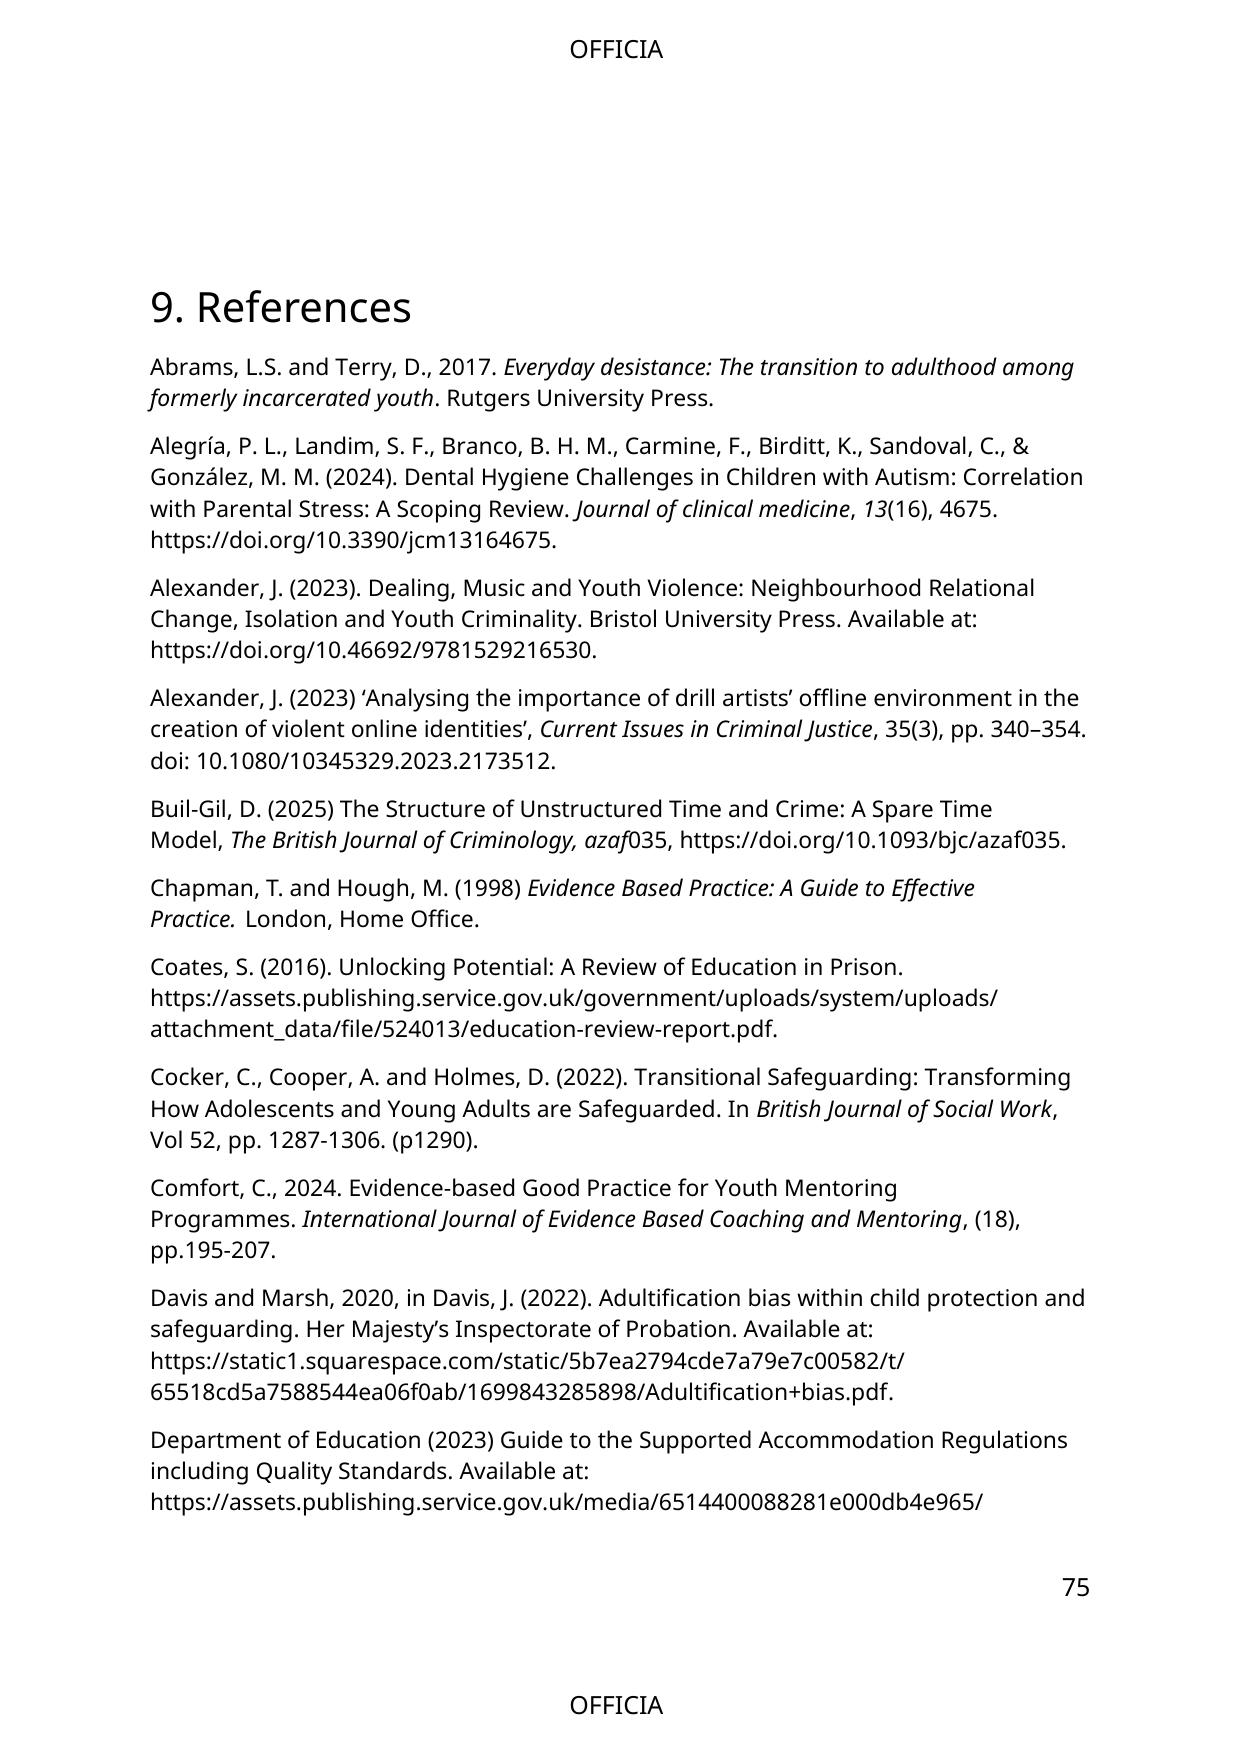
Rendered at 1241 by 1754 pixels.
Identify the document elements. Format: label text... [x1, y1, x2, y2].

text Buil-Gil, D. (2025) The Structure of Unstructured Time and Crime: A Spare Time Model, The British Journal of Criminology, azaf035, https://doi.org/10.1093/bjc/azaf035. [150, 793, 1090, 855]
text Alegría, P. L., Landim, S. F., Branco, B. H. M., Carmine, F., Birditt, K., Sandoval, C., & González, M. M. (2024). Dental Hygiene Challenges in Children with Autism: Correlation with Parental Stress: A Scoping Review. Journal of clinical medicine, 13(16), 4675. https://doi.org/10.3390/jcm13164675. [150, 430, 1090, 555]
text Davis and Marsh, 2020, in Davis, J. (2022). Adultification bias within child protection and safeguarding. Her Majesty’s Inspectorate of Probation. Available at: https://static1.squarespace.com/static/5b7ea2794cde7a79e7c00582/t/65518cd5a7588544ea06f0ab/1699843285898/Adultification+bias.pdf. [150, 1282, 1090, 1407]
text Coates, S. (2016). Unlocking Potential: A Review of Education in Prison. https://assets.publishing.service.gov.uk/government/uploads/system/uploads/ attachment_data/file/524013/education-review-report.pdf. [150, 951, 1090, 1045]
text Department of Education (2023) Guide to the Supported Accommodation Regulations including Quality Standards. Available at: https://assets.publishing.service.gov.uk/media/6514400088281e000db4e965/ [150, 1424, 1090, 1518]
text Abrams, L.S. and Terry, D., 2017. Everyday desistance: The transition to adulthood among formerly incarcerated youth. Rutgers University Press. [150, 351, 1090, 413]
subtitle 9. References [150, 277, 1090, 334]
text Alexander, J. (2023). Dealing, Music and Youth Violence: Neighbourhood Relational Change, Isolation and Youth Criminality. Bristol University Press. Available at: https://doi.org/10.46692/9781529216530. [150, 572, 1090, 666]
text Cocker, C., Cooper, A. and Holmes, D. (2022). Transitional Safeguarding: Transforming How Adolescents and Young Adults are Safeguarded. In British Journal of Social Work, Vol 52, pp. 1287-1306. (p1290). [150, 1061, 1090, 1155]
text Chapman, T. and Hough, M. (1998) Evidence Based Practice: A Guide to Effective Practice. London, Home Office. [150, 872, 1090, 934]
text Alexander, J. (2023) ‘Analysing the importance of drill artists’ offline environment in the creation of violent online identities’, Current Issues in Criminal Justice, 35(3), pp. 340–354. doi: 10.1080/10345329.2023.2173512. [150, 682, 1090, 776]
text Comfort, C., 2024. Evidence-based Good Practice for Youth Mentoring Programmes. International Journal of Evidence Based Coaching and Mentoring, (18), pp.195-207. [150, 1172, 1090, 1266]
